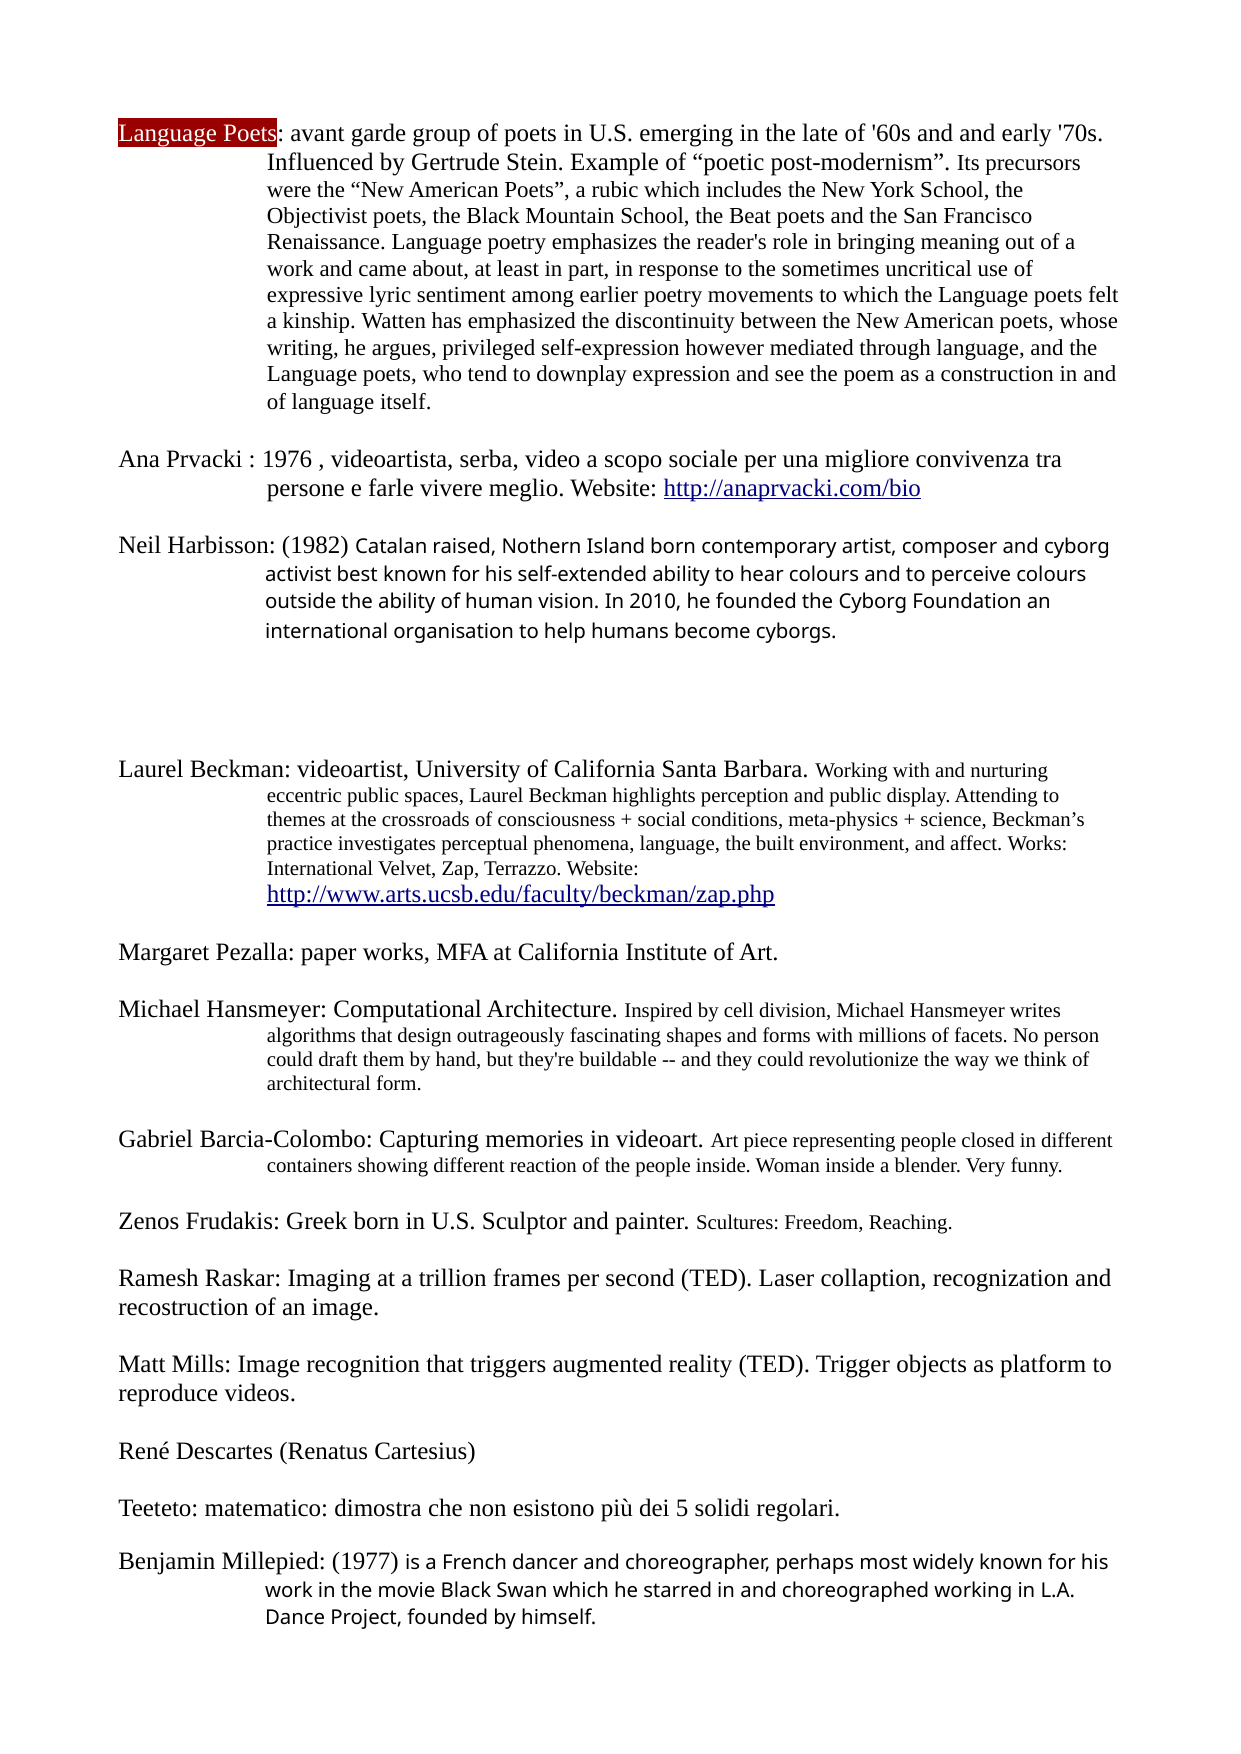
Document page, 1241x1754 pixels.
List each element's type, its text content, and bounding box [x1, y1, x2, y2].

text Gabriel Barcia-Colombo: Capturing memories in videoart. Art piece representing people closed in different containers showing different reaction of the people inside. Woman inside a blender. Very funny. [118, 1124, 1122, 1177]
text Laurel Beckman: videoartist, University of California Santa Barbara. Working with and nurturing eccentric public spaces, Laurel Beckman highlights perception and public display. Attending to themes at the crossroads of consciousness + social conditions, meta-physics + science, Beckman’s practice investigates perceptual phenomena, language, the built environment, and affect. Works: International Velvet, Zap, Terrazzo. Website: http://www.arts.ucsb.edu/faculty/beckman/zap.php [118, 754, 1122, 908]
text René Descartes (Renatus Cartesius) [118, 1436, 1122, 1464]
text Margaret Pezalla: paper works, MFA at California Institute of Art. [118, 937, 1122, 966]
text Zenos Frudakis: Greek born in U.S. Sculptor and painter. Scultures: Freedom, Reaching. [118, 1206, 1122, 1234]
text Benjamin Millepied: (1977) is a French dancer and choreographer, perhaps most widely known for his work in the movie Black Swan which he starred in and choreographed working in L.A. Dance Project, founded by himself. [118, 1546, 1122, 1631]
text Matt Mills: Image recognition that triggers augmented reality (TED). Trigger objects as platform to reproduce videos. [118, 1349, 1122, 1407]
text Neil Harbisson: (1982) Catalan raised, Nothern Island born contemporary artist, composer and cyborg activist best known for his self-extended ability to hear colours and to perceive colours outside the ability of human vision. In 2010, he founded the Cyborg Foundation an international organisation to help humans become cyborgs. [118, 530, 1122, 644]
text Language Poets: avant garde group of poets in U.S. emerging in the late of '60s and and early '70s. Influenced by Gertrude Stein. Example of “poetic post-modernism”. Its precursors were the “New American Poets”, a rubic which includes the New York School, the Objectivist poets, the Black Mountain School, the Beat poets and the San Francisco Renaissance. Language poetry emphasizes the reader's role in bringing meaning out of a work and came about, at least in part, in response to the sometimes uncritical use of expressive lyric sentiment among earlier poetry movements to which the Language poets felt a kinship. Watten has emphasized the discontinuity between the New American poets, whose writing, he argues, privileged self-expression however mediated through language, and the Language poets, who tend to downplay expression and see the poem as a construction in and of language itself. [118, 118, 1122, 415]
text Teeteto: matematico: dimostra che non esistono più dei 5 solidi regolari. [118, 1493, 1122, 1522]
text Ana Prvacki : 1976 , videoartista, serba, video a scopo sociale per una migliore convivenza tra persone e farle vivere meglio. Website: http://anaprvacki.com/bio [118, 444, 1122, 501]
text Ramesh Raskar: Imaging at a trillion frames per second (TED). Laser collaption, recognization and recostruction of an image. [118, 1263, 1122, 1321]
text Michael Hansmeyer: Computational Architecture. Inspired by cell division, Michael Hansmeyer writes algorithms that design outrageously fascinating shapes and forms with millions of facets. No person could draft them by hand, but they're buildable -- and they could revolutionize the way we think of architectural form. [118, 994, 1122, 1095]
